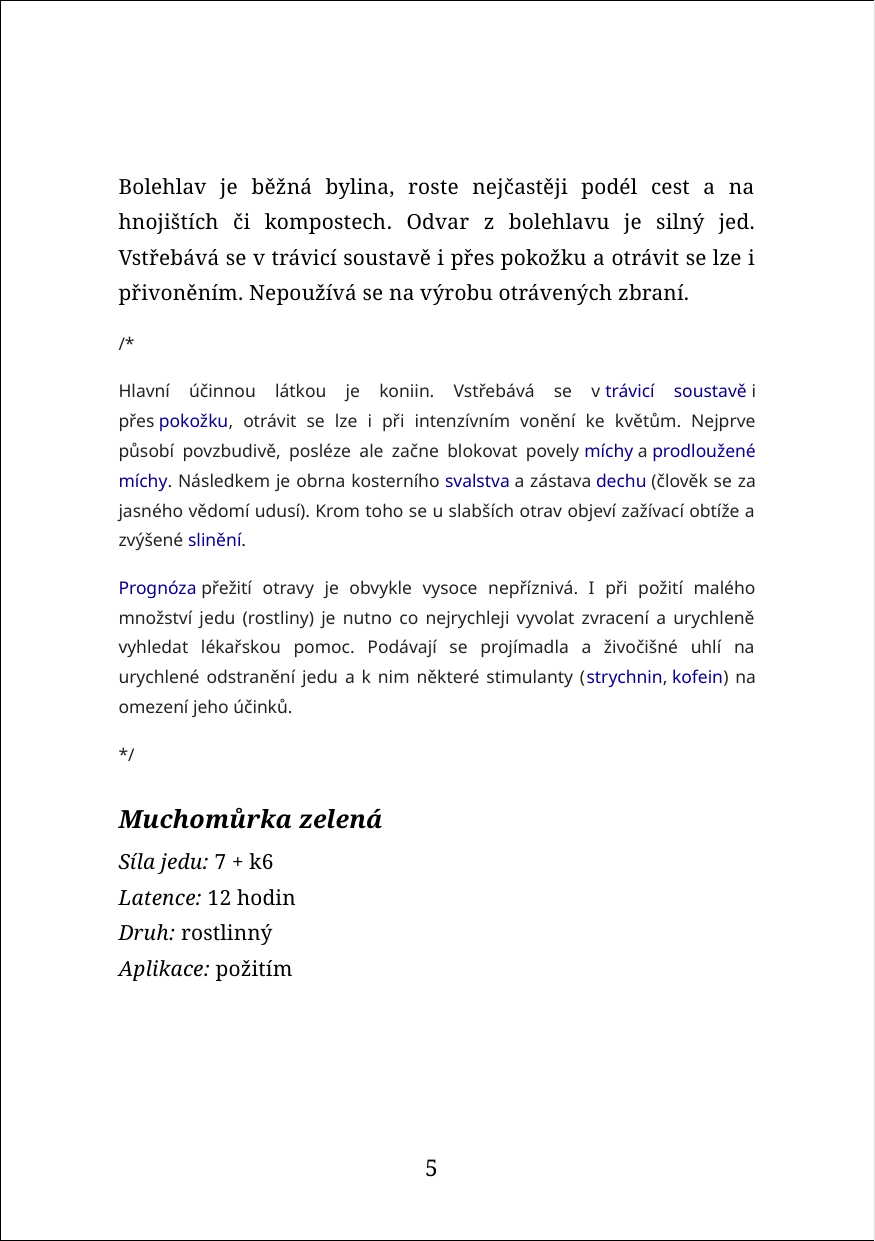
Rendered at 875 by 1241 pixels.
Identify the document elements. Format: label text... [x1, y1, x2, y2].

text Hlavní účinnou látkou je koniin. Vstřebává se v trávicí soustavě i přes pokožku, otrávit se lze i při intenzívním vonění ke květům. Nejprve působí povzbudivě, posléze ale začne blokovat povely míchy a prodloužené míchy. Následkem je obrna kosterního svalstva a zástava dechu (člověk se za jasného vědomí udusí). Krom toho se u slabších otrav objeví zažívací obtíže a zvýšené slinění. [118, 379, 756, 552]
text Prognóza přežití otravy je obvykle vysoce nepříznivá. I při požití malého množství jedu (rostliny) je nutno co nejrychleji vyvolat zvracení a urychleně vyhledat lékařskou pomoc. Podávají se projímadla a živočišné uhlí na urychlené odstranění jedu a k nim některé stimulanty (strychnin, kofein) na omezení jeho účinků. [118, 576, 756, 718]
text Bolehlav je běžná bylina, roste nejčastěji podél cest a na hnojištích či kompostech. Odvar z bolehlavu je silný jed. Vstřebává se v trávicí soustavě i přes pokožku a otrávit se lze i přivoněním. Nepoužívá se na výrobu otrávených zbraní. [118, 172, 756, 307]
text Síla jedu: 7 + k6 Latence: 12 hodin Druh: rostlinný Aplikace: požitím [118, 847, 756, 982]
text /* [118, 332, 756, 355]
subtitle Muchomůrka zelená [118, 801, 756, 836]
text */ [118, 742, 756, 766]
